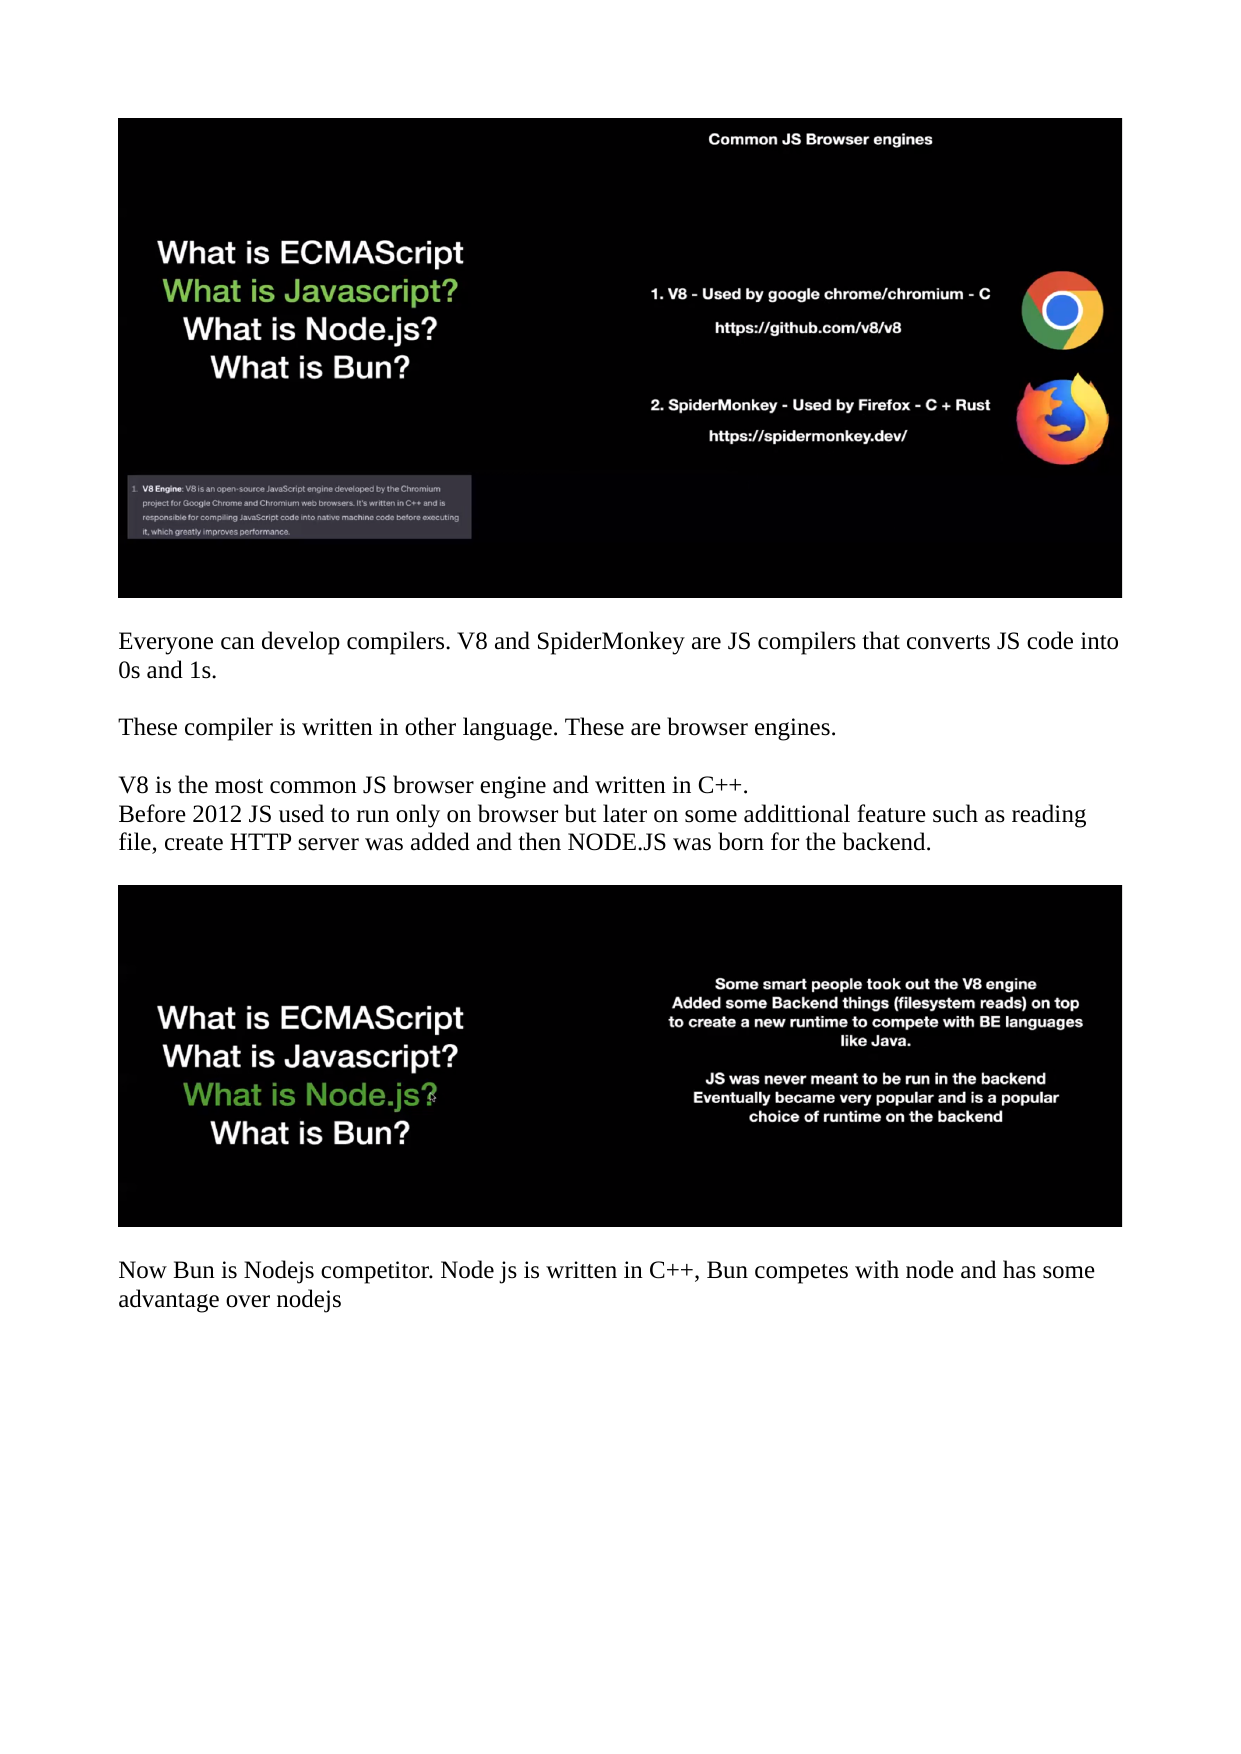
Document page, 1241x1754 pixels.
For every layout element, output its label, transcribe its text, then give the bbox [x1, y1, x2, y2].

text Everyone can develop compilers. V8 and SpiderMonkey are JS compilers that converts JS code into 0s and 1s. [118, 626, 1122, 684]
text V8 is the most common JS browser engine and written in C++. [118, 770, 1122, 799]
text These compiler is written in other language. These are browser engines. [118, 712, 1122, 741]
picture [118, 885, 1123, 1227]
text Now Bun is Nodejs competitor. Node js is written in C++, Bun competes with node and has some advantage over nodejs [118, 1255, 1122, 1313]
picture [118, 118, 1123, 598]
text Before 2012 JS used to run only on browser but later on some addittional feature such as reading file, create HTTP server was added and then NODE.JS was born for the backend. [118, 799, 1122, 856]
